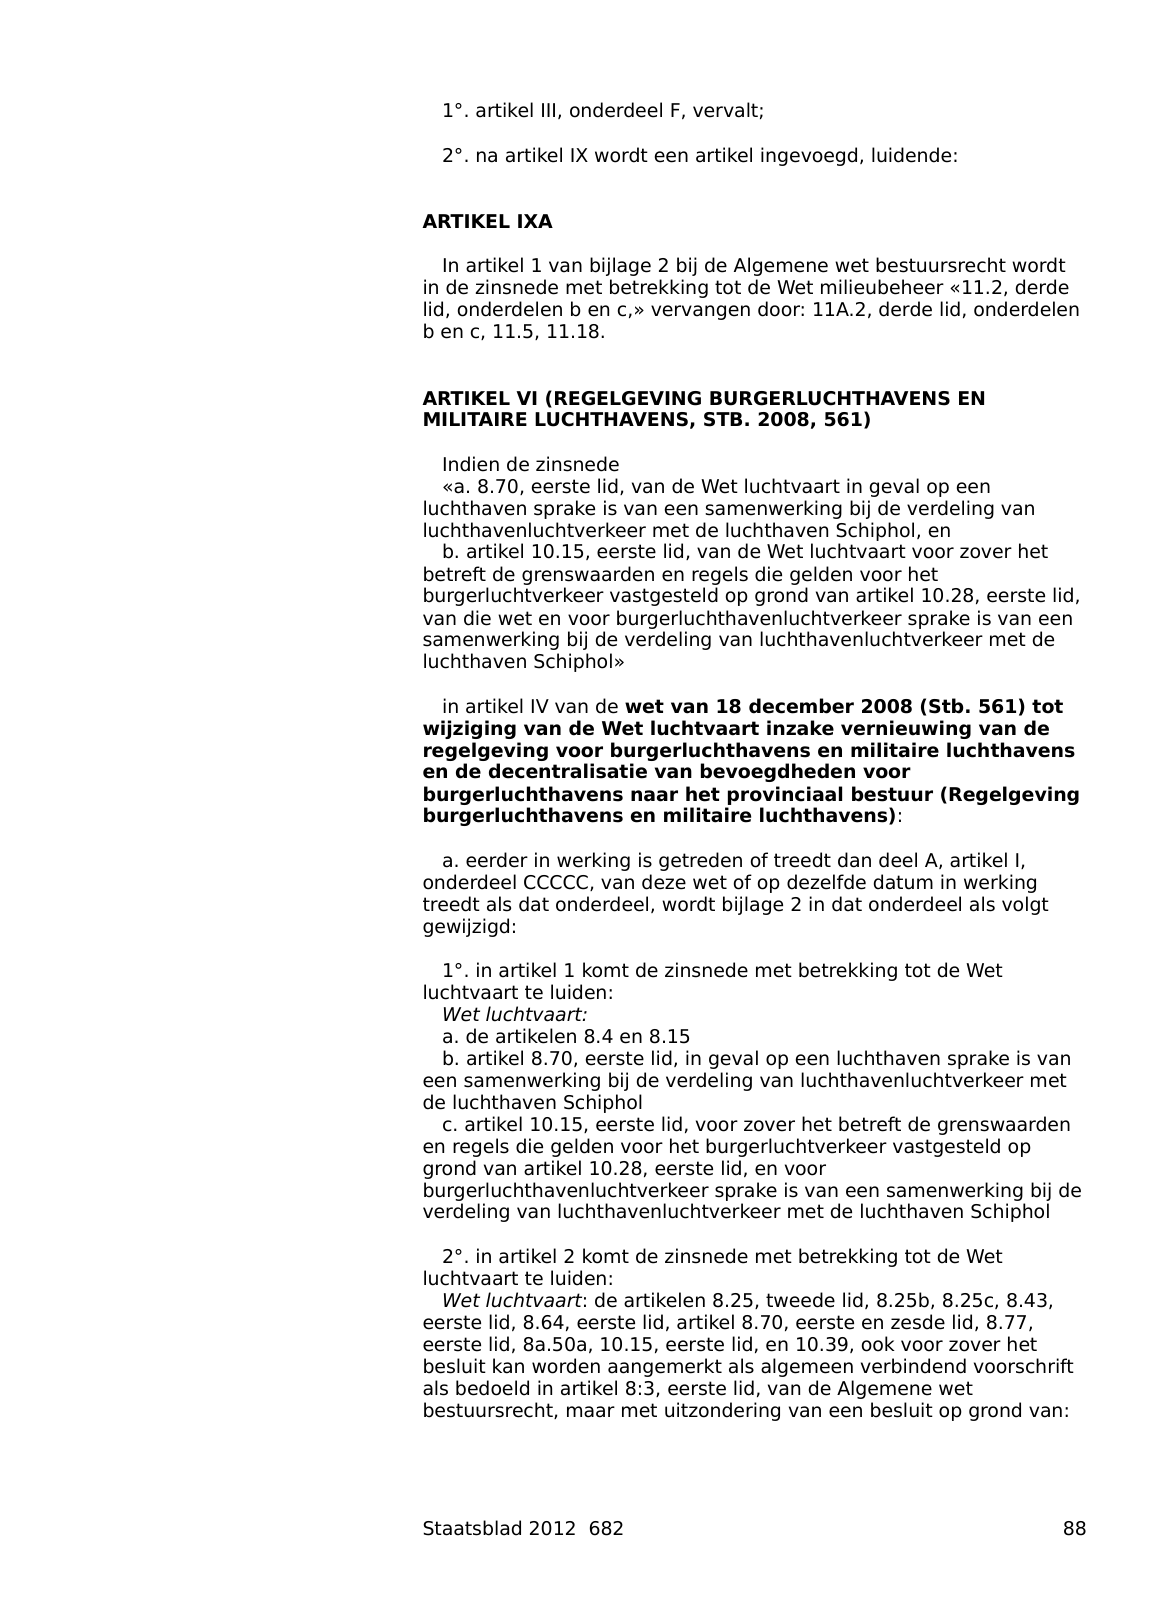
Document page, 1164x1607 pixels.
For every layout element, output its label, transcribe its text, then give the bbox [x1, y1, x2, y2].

text 1°. in artikel 1 komt de zinsnede met betrekking tot de Wet luchtvaart te luiden: [422, 960, 1087, 1004]
text In artikel 1 van bijlage 2 bij de Algemene wet bestuursrecht wordt in de zinsnede met betrekking tot de Wet milieubeheer «11.2, derde lid, onderdelen b en c,» vervangen door: 11A.2, derde lid, onderdelen b en c, 11.5, 11.18. [422, 255, 1087, 343]
text Wet luchtvaart: [422, 1004, 1087, 1026]
text 2°. na artikel IX wordt een artikel ingevoegd, luidende: [422, 144, 1087, 167]
text b. artikel 8.70, eerste lid, in geval op een luchthaven sprake is van een samenwerking bij de verdeling van luchthavenluchtverkeer met de luchthaven Schiphol [422, 1048, 1087, 1113]
text c. artikel 10.15, eerste lid, voor zover het betreft de grenswaarden en regels die gelden voor het burgerluchtverkeer vastgesteld op grond van artikel 10.28, eerste lid, en voor burgerluchthavenluchtverkeer sprake is van een samenwerking bij de verdeling van luchthavenluchtverkeer met de luchthaven Schiphol [422, 1113, 1087, 1223]
text Indien de zinsnede [422, 453, 1087, 476]
text Wet luchtvaart: de artikelen 8.25, tweede lid, 8.25b, 8.25c, 8.43, eerste lid, 8.64, eerste lid, artikel 8.70, eerste en zesde lid, 8.77, eerste lid, 8a.50a, 10.15, eerste lid, en 10.39, ook voor zover het besluit kan worden aangemerkt als algemeen verbindend voorschrift als bedoeld in artikel 8:3, eerste lid, van de Algemene wet bestuursrecht, maar met uitzondering van een besluit op grond van: [422, 1289, 1087, 1421]
text in artikel IV van de wet van 18 december 2008 (Stb. 561) tot wijziging van de Wet luchtvaart inzake vernieuwing van de regelgeving voor burgerluchthavens en militaire luchthavens en de decentralisatie van bevoegdheden voor burgerluchthavens naar het provinciaal bestuur (Regelgeving burgerluchthavens en militaire luchthavens): [422, 696, 1087, 827]
subtitle ARTIKEL IXA [422, 211, 1087, 233]
text a. eerder in werking is getreden of treedt dan deel A, artikel I, onderdeel CCCCC, van deze wet of op dezelfde datum in werking treedt als dat onderdeel, wordt bijlage 2 in dat onderdeel als volgt gewijzigd: [422, 849, 1087, 937]
text 2°. in artikel 2 komt de zinsnede met betrekking tot de Wet luchtvaart te luiden: [422, 1246, 1087, 1289]
text «a. 8.70, eerste lid, van de Wet luchtvaart in geval op een luchthaven sprake is van een samenwerking bij de verdeling van luchthavenluchtverkeer met de luchthaven Schiphol, en [422, 476, 1087, 541]
subtitle ARTIKEL VI (REGELGEVING BURGERLUCHTHAVENS EN MILITAIRE LUCHTHAVENS, STB. 2008, 561) [422, 387, 1087, 431]
text a. de artikelen 8.4 en 8.15 [422, 1026, 1087, 1048]
text b. artikel 10.15, eerste lid, van de Wet luchtvaart voor zover het betreft de grenswaarden en regels die gelden voor het burgerluchtverkeer vastgesteld op grond van artikel 10.28, eerste lid, van die wet en voor burgerluchthavenluchtverkeer sprake is van een samenwerking bij de verdeling van luchthavenluchtverkeer met de luchthaven Schiphol» [422, 541, 1087, 673]
text 1°. artikel III, onderdeel F, vervalt; [422, 100, 1087, 122]
